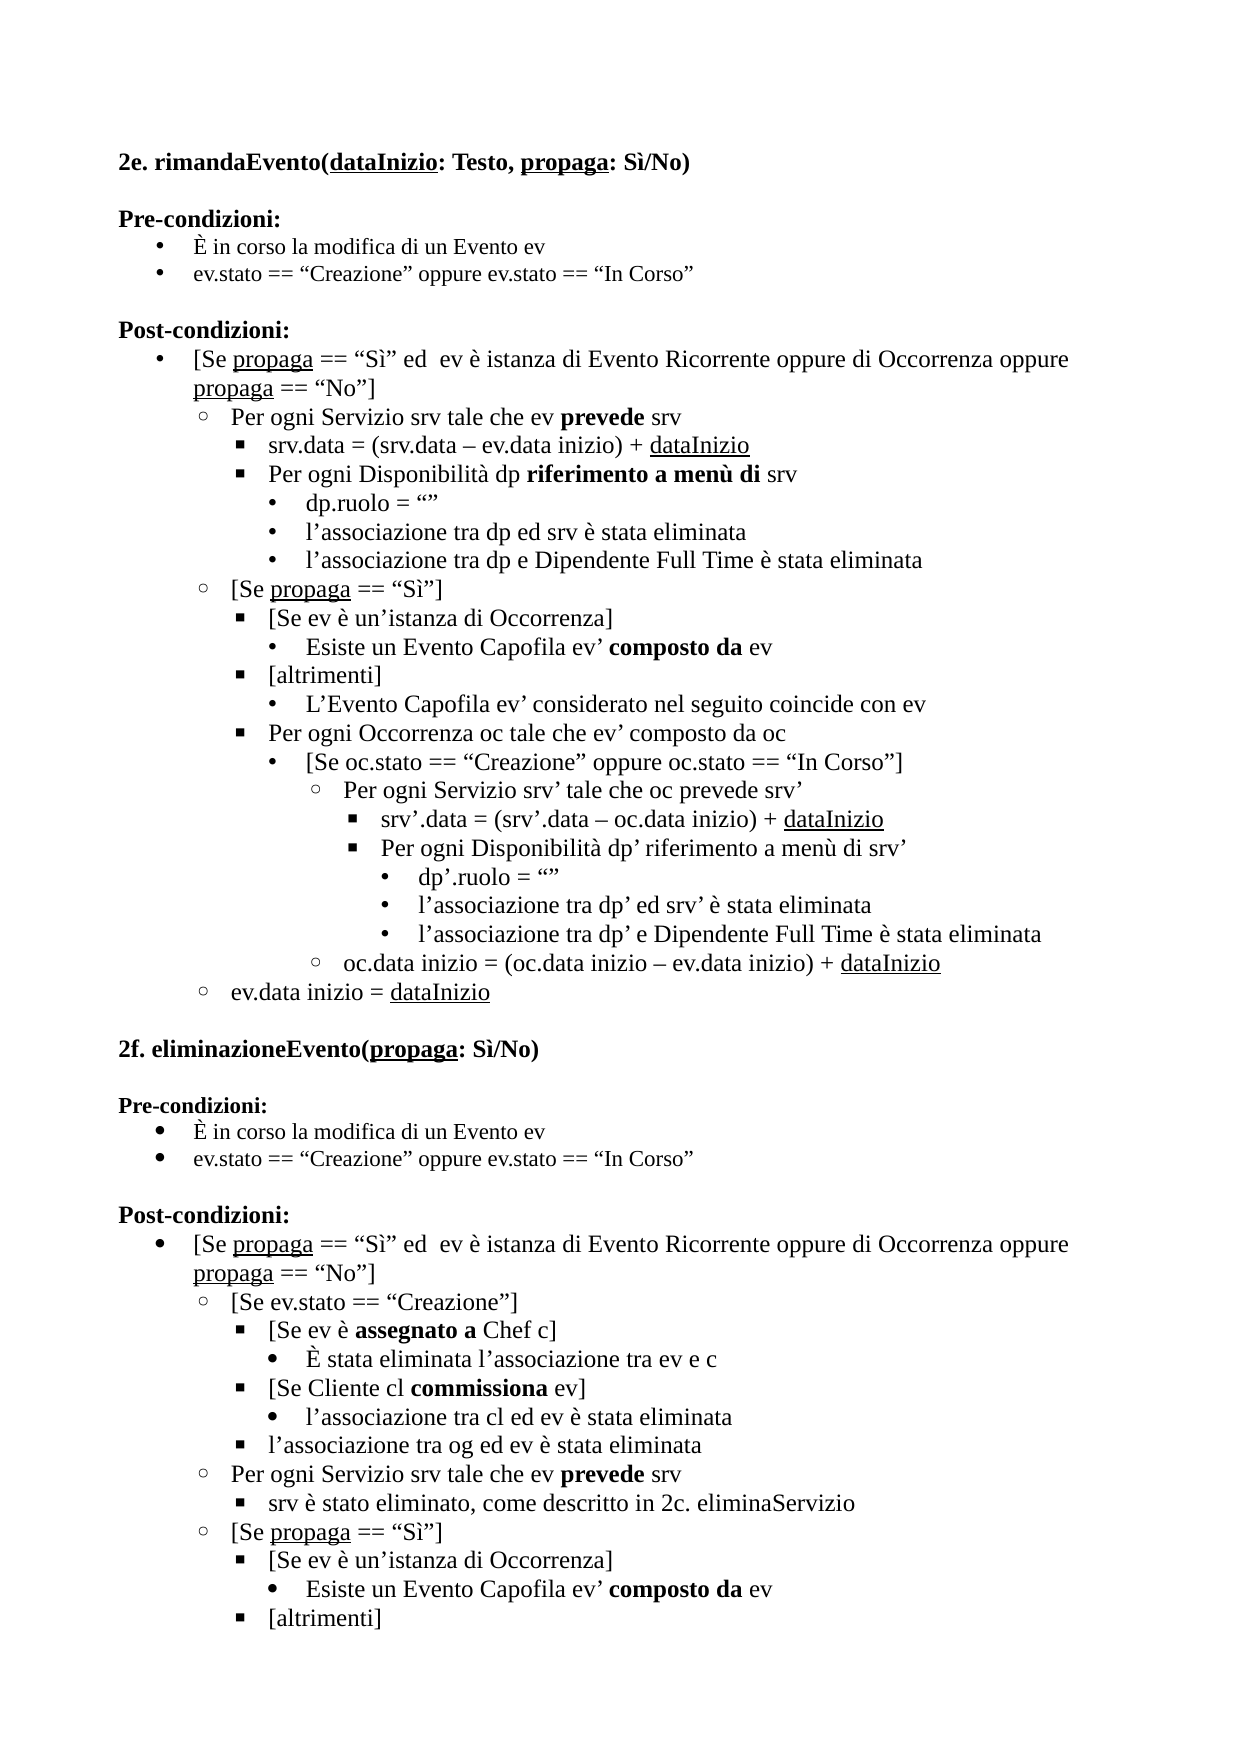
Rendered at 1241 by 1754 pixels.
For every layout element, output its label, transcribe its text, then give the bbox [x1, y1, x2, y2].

list Per ogni Servizio srv tale che ev prevede srv [193, 1459, 1122, 1488]
list [Se Cliente cl commissiona ev] [231, 1373, 1122, 1402]
list l’associazione tra dp e Dipendente Full Time è stata eliminata [268, 545, 1122, 574]
list [Se propaga == “Sì” ed ev è istanza di Evento Ricorrente oppure di Occorrenza oppure propaga == “No”] [156, 344, 1122, 402]
text Post-condizioni: [118, 1200, 1122, 1229]
list oc.data inizio = (oc.data inizio – ev.data inizio) + dataInizio [306, 948, 1122, 977]
list [altrimenti] [231, 660, 1122, 689]
list l’associazione tra dp’ e Dipendente Full Time è stata eliminata [381, 919, 1122, 948]
text 2e. rimandaEvento(dataInizio: Testo, propaga: Sì/No) [118, 147, 1122, 176]
list [Se ev.stato == “Creazione”] [193, 1287, 1122, 1315]
list Per ogni Servizio srv tale che ev prevede srv [193, 402, 1122, 430]
list l’associazione tra cl ed ev è stata eliminata [268, 1402, 1122, 1430]
list Esiste un Evento Capofila ev’ composto da ev [268, 1574, 1122, 1603]
list Esiste un Evento Capofila ev’ composto da ev [268, 632, 1122, 660]
list srv è stato eliminato, come descritto in 2c. eliminaServizio [231, 1488, 1122, 1517]
list [Se oc.stato == “Creazione” oppure oc.stato == “In Corso”] [268, 747, 1122, 775]
list ev.data inizio = dataInizio [193, 977, 1122, 1005]
list Per ogni Occorrenza oc tale che ev’ composto da oc [231, 718, 1122, 747]
list l’associazione tra dp ed srv è stata eliminata [268, 517, 1122, 545]
text 2f. eliminazioneEvento(propaga: Sì/No) [118, 1034, 1122, 1063]
list Per ogni Disponibilità dp’ riferimento a menù di srv’ [343, 833, 1122, 862]
list Per ogni Disponibilità dp riferimento a menù di srv [231, 459, 1122, 488]
list [Se propaga == “Sì”] [193, 574, 1122, 603]
list [Se ev è un’istanza di Occorrenza] [231, 603, 1122, 632]
list dp’.ruolo = “” [381, 862, 1122, 890]
list srv.data = (srv.data – ev.data inizio) + dataInizio [231, 430, 1122, 459]
text Pre-condizioni: [118, 1092, 1122, 1118]
list l’associazione tra og ed ev è stata eliminata [231, 1430, 1122, 1459]
list È in corso la modifica di un Evento ev [156, 1118, 1122, 1145]
list srv’.data = (srv’.data – oc.data inizio) + dataInizio [343, 804, 1122, 833]
list [Se propaga == “Sì” ed ev è istanza di Evento Ricorrente oppure di Occorrenza oppure propaga == “No”] [156, 1229, 1122, 1287]
text Post-condizioni: [118, 315, 1122, 344]
text Pre-condizioni: [118, 204, 1122, 233]
list l’associazione tra dp’ ed srv’ è stata eliminata [381, 890, 1122, 919]
list È in corso la modifica di un Evento ev [156, 233, 1122, 260]
list dp.ruolo = “” [268, 488, 1122, 517]
list [altrimenti] [231, 1603, 1122, 1632]
list [Se ev è un’istanza di Occorrenza] [231, 1545, 1122, 1574]
list Per ogni Servizio srv’ tale che oc prevede srv’ [306, 775, 1122, 804]
list [Se ev è assegnato a Chef c] [231, 1315, 1122, 1344]
list ev.stato == “Creazione” oppure ev.stato == “In Corso” [156, 260, 1122, 287]
list È stata eliminata l’associazione tra ev e c [268, 1344, 1122, 1373]
list L’Evento Capofila ev’ considerato nel seguito coincide con ev [268, 689, 1122, 718]
list [Se propaga == “Sì”] [193, 1517, 1122, 1545]
list ev.stato == “Creazione” oppure ev.stato == “In Corso” [156, 1145, 1122, 1172]
